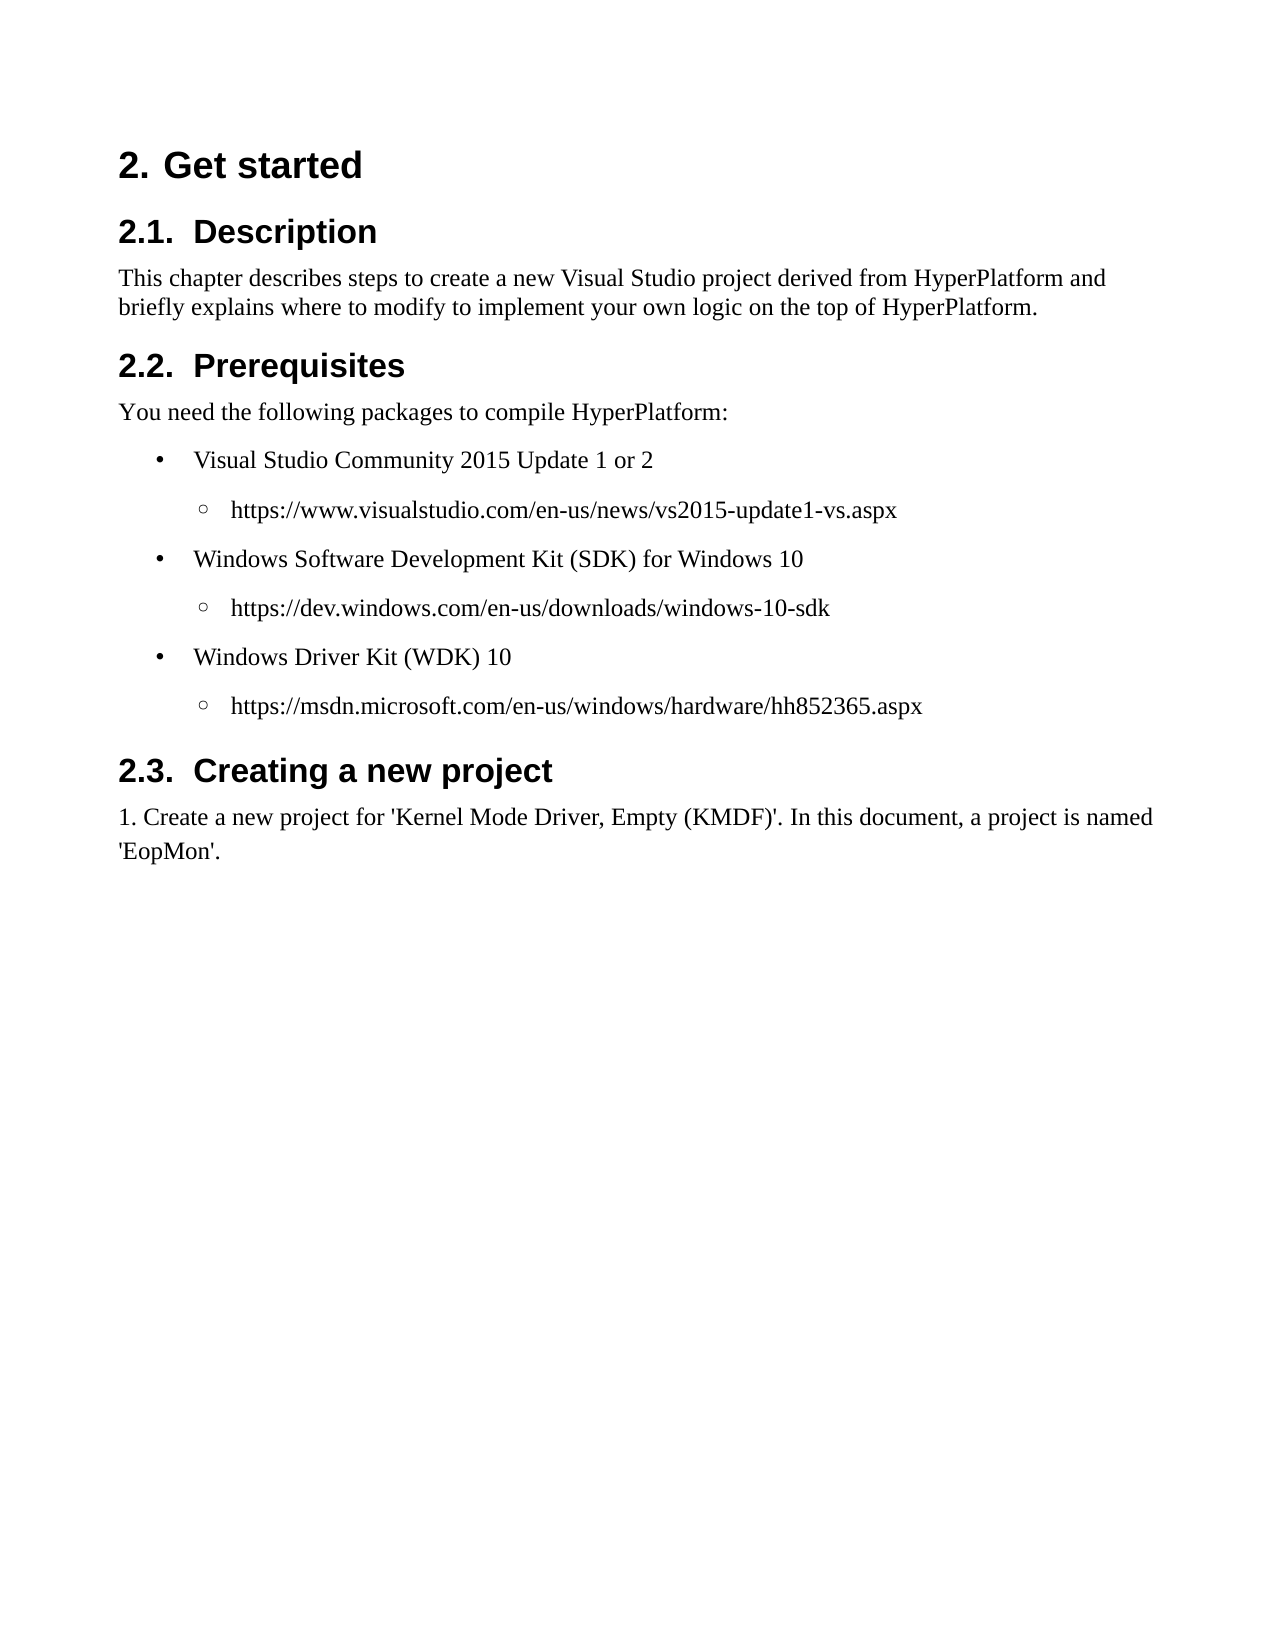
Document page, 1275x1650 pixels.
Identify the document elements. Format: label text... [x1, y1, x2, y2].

list https://www.visualstudio.com/en-us/news/vs2015-update1-vs.aspx [193, 495, 1157, 523]
list https://msdn.microsoft.com/en-us/windows/hardware/hh852365.aspx [193, 691, 1157, 720]
list Windows Driver Kit (WDK) 10 [156, 642, 1157, 671]
list https://dev.windows.com/en-us/downloads/windows-10-sdk [193, 593, 1157, 622]
subtitle Description [118, 212, 1157, 250]
subtitle Prerequisites [118, 345, 1157, 384]
text This chapter describes steps to create a new Visual Studio project derived from HyperPlatform and briefly explains where to modify to implement your own logic on the top of HyperPlatform. [118, 263, 1157, 320]
subtitle Creating a new project [118, 750, 1157, 789]
list Visual Studio Community 2015 Update 1 or 2 [156, 446, 1157, 474]
text You need the following packages to compile HyperPlatform: [118, 397, 1157, 425]
list Windows Software Development Kit (SDK) for Windows 10 [156, 544, 1157, 572]
text 1. Create a new project for 'Kernel Mode Driver, Empty (KMDF)'. In this document, a project is named 'EopMon'. [118, 802, 1157, 865]
subtitle Get started [118, 143, 1157, 187]
